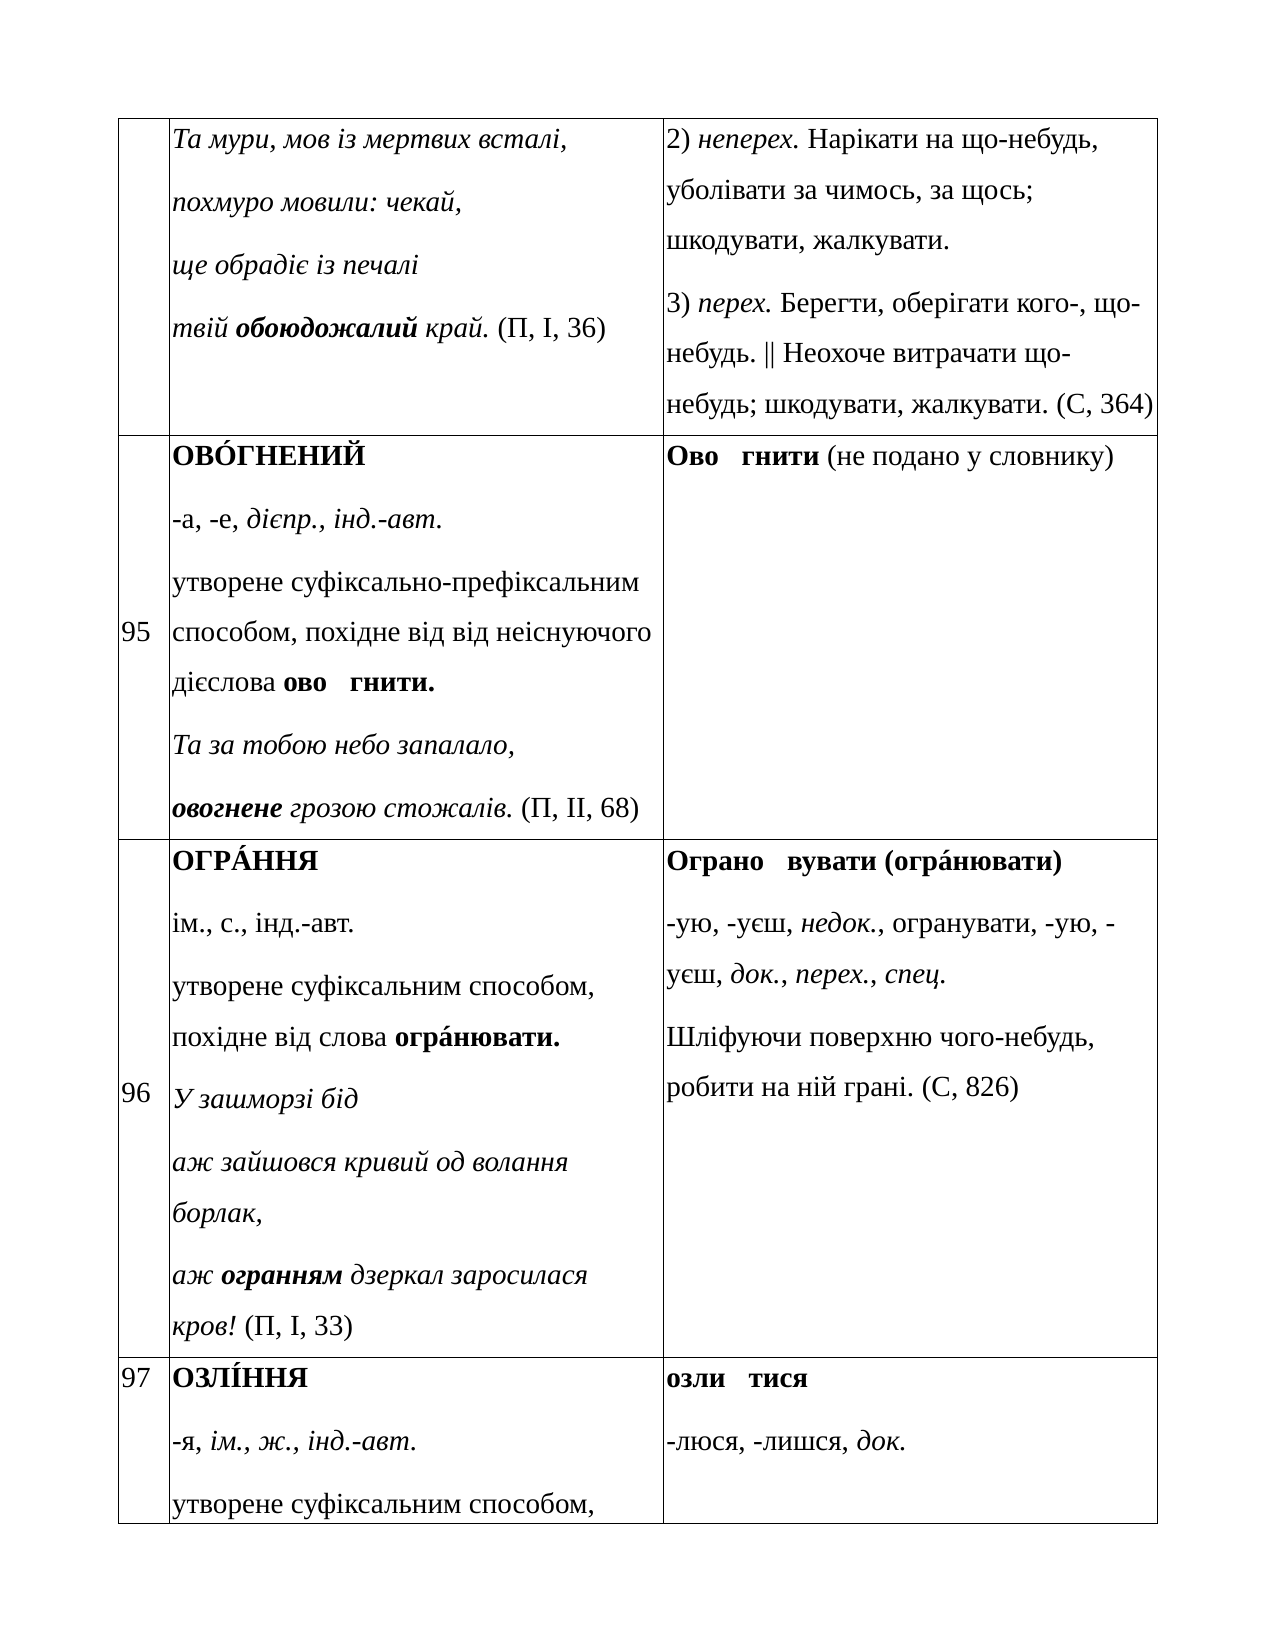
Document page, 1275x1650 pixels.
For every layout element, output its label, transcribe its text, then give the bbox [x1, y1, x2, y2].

table_cell Та мури, мов із мертвих всталі, похмуро мовили: чекай, ще обрадіє із печалі твій обоюдожалий край. (П, І, 36) [170, 119, 663, 435]
table_cell Овогнити (не подано у словнику) [664, 436, 1157, 839]
table_cell ОВÓГНЕНИЙ -а, -е, дієпр., інд.-авт. утворене суфіксально-префіксальним способом, похідне від від неіснуючого дієслова овогнити. Та за тобою небо запалало, овогнене грозою стожалів. (П, ІІ, 68) [170, 436, 663, 839]
table_cell ОЗЛÍННЯ -я, ім., ж., інд.-авт. утворене суфіксальним способом, [170, 1358, 663, 1523]
table_cell 97 [119, 1358, 169, 1523]
table_cell 96 [119, 840, 169, 1357]
table_cell 95 [119, 436, 169, 839]
table_cell Ограновувати (огрáнювати) -ую, -уєш, недок., огранувати, -ую, -уєш, док., перех., спец. Шліфуючи поверхню чого-небудь, робити на ній грані. (С, 826) [664, 840, 1157, 1357]
table_cell [119, 119, 169, 435]
table_cell ОГРÁННЯ ім., с., інд.-авт. утворене суфіксальним способом, похідне від слова огрáнювати. У зашморзі бід аж зайшовся кривий од волання борлак, аж огранням дзеркал заросилася кров! (П, І, 33) [170, 840, 663, 1357]
table_cell озлитися -люся, -лишся, док. [664, 1358, 1157, 1523]
table_cell 2) неперех. Нарікати на що-небудь, уболівати за чимось, за щось; шкодувати, жалкувати. 3) перех. Берегти, оберігати кого-, що-небудь. || Неохоче витрачати що-небудь; шкодувати, жалкувати. (С, 364) [664, 119, 1157, 435]
